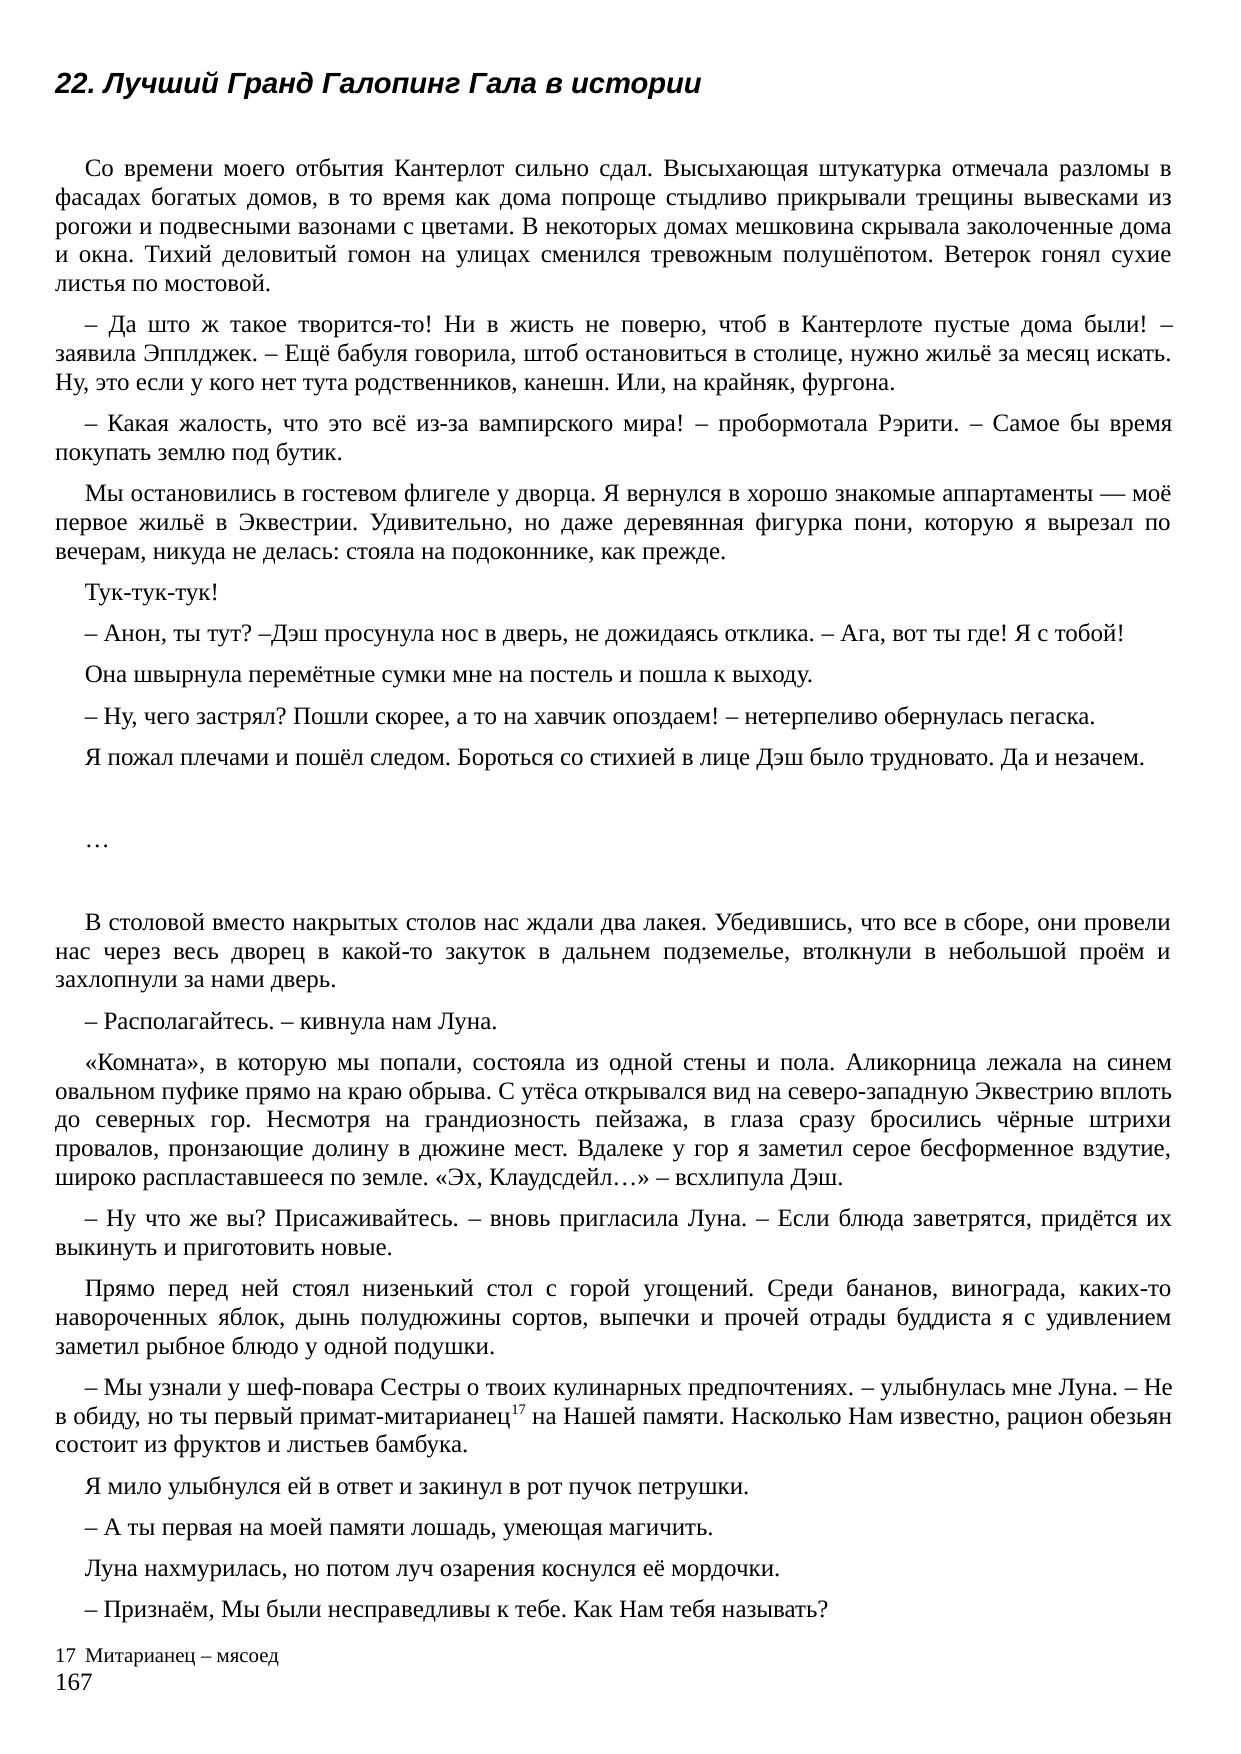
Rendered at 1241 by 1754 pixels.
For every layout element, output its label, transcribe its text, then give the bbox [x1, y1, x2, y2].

text – Какая жалость, что это всё из-за вампирского мира! – пробормотала Рэрити. – Самое бы время покупать землю под бутик. [55, 408, 1173, 466]
text Я пожал плечами и пошёл следом. Бороться со стихией в лице Дэш было трудновато. Да и незачем. [55, 742, 1173, 771]
text Луна нахмурилась, но потом луч озарения коснулся её мордочки. [55, 1553, 1173, 1582]
text «Комната», в которую мы попали, состояла из одной стены и пола. Аликорница лежала на синем овальном пуфике прямо на краю обрыва. С утёса открывался вид на северо-западную Эквестрию вплоть до северных гор. Несмотря на грандиозность пейзажа, в глаза сразу бросились чёрные штрихи провалов, пронзающие долину в дюжине мест. Вдалеке у гор я заметил серое бесформенное вздутие, широко распластавшееся по земле. «Эх, Клаудсдейл…» – всхлипула Дэш. [55, 1047, 1173, 1191]
text Прямо перед ней стоял низенький стол с горой угощений. Среди бананов, винограда, каких-то навороченных яблок, дынь полудюжины сортов, выпечки и прочей отрады буддиста я с удивлением заметил рыбное блюдо у одной подушки. [55, 1273, 1173, 1359]
text – Признаём, Мы были несправедливы к тебе. Как Нам тебя называть? [55, 1594, 1173, 1623]
text – Да што ж такое творится-то! Ни в жисть не поверю, чтоб в Кантерлоте пустые дома были! – заявила Эпплджек. – Ещё бабуля говорила, штоб остановиться в столице, нужно жильё за месяц искать. Ну, это если у кого нет тута родственников, канешн. Или, на крайняк, фургона. [55, 309, 1173, 396]
text … [55, 824, 1173, 853]
text – Анон, ты тут? –Дэш просунула нос в дверь, не дожидаясь отклика. – Ага, вот ты где! Я с тобой! [55, 618, 1173, 647]
subtitle 22. Лучший Гранд Галопинг Гала в истории [55, 66, 1173, 99]
text Со времени моего отбытия Кантерлот сильно сдал. Высыхающая штукатурка отмечала разломы в фасадах богатых домов, в то время как дома попроще стыдливо прикрывали трещины вывесками из рогожи и подвесными вазонами с цветами. В некоторых домах мешковина скрывала заколоченные дома и окна. Тихий деловитый гомон на улицах сменился тревожным полушёпотом. Ветерок гонял сухие листья по мостовой. [55, 153, 1173, 297]
text – Располагайтесь. – кивнула нам Луна. [55, 1006, 1173, 1034]
text Я мило улыбнулся ей в ответ и закинул в рот пучок петрушки. [55, 1471, 1173, 1499]
text Тук-тук-тук! [55, 577, 1173, 606]
text Она швырнула перемётные сумки мне на постель и пошла к выходу. [55, 659, 1173, 688]
text Митарианец – мясоед [55, 1642, 1173, 1667]
text – Мы узнали у шеф-повара Сестры о твоих кулинарных предпочтениях. – улыбнулась мне Луна. – Не в обиду, но ты первый примат-митарианец на Нашей памяти. Насколько Нам известно, рацион обезьян состоит из фруктов и листьев бамбука. [55, 1372, 1173, 1458]
text – Ну, чего застрял? Пошли скорее, а то на хавчик опоздаем! – нетерпеливо обернулась пегаска. [55, 701, 1173, 729]
text – А ты первая на моей памяти лошадь, умеющая магичить. [55, 1512, 1173, 1541]
text В столовой вместо накрытых столов нас ждали два лакея. Убедившись, что все в сборе, они провели нас через весь дворец в какой-то закуток в дальнем подземелье, втолкнули в небольшой проём и захлопнули за нами дверь. [55, 907, 1173, 993]
text Мы остановились в гостевом флигеле у дворца. Я вернулся в хорошо знакомые аппартаменты — моё первое жильё в Эквестрии. Удивительно, но даже деревянная фигурка пони, которую я вырезал по вечерам, никуда не делась: стояла на подоконнике, как прежде. [55, 478, 1173, 564]
text – Ну что же вы? Присаживайтесь. – вновь пригласила Луна. – Если блюда заветрятся, придётся их выкинуть и приготовить новые. [55, 1203, 1173, 1261]
